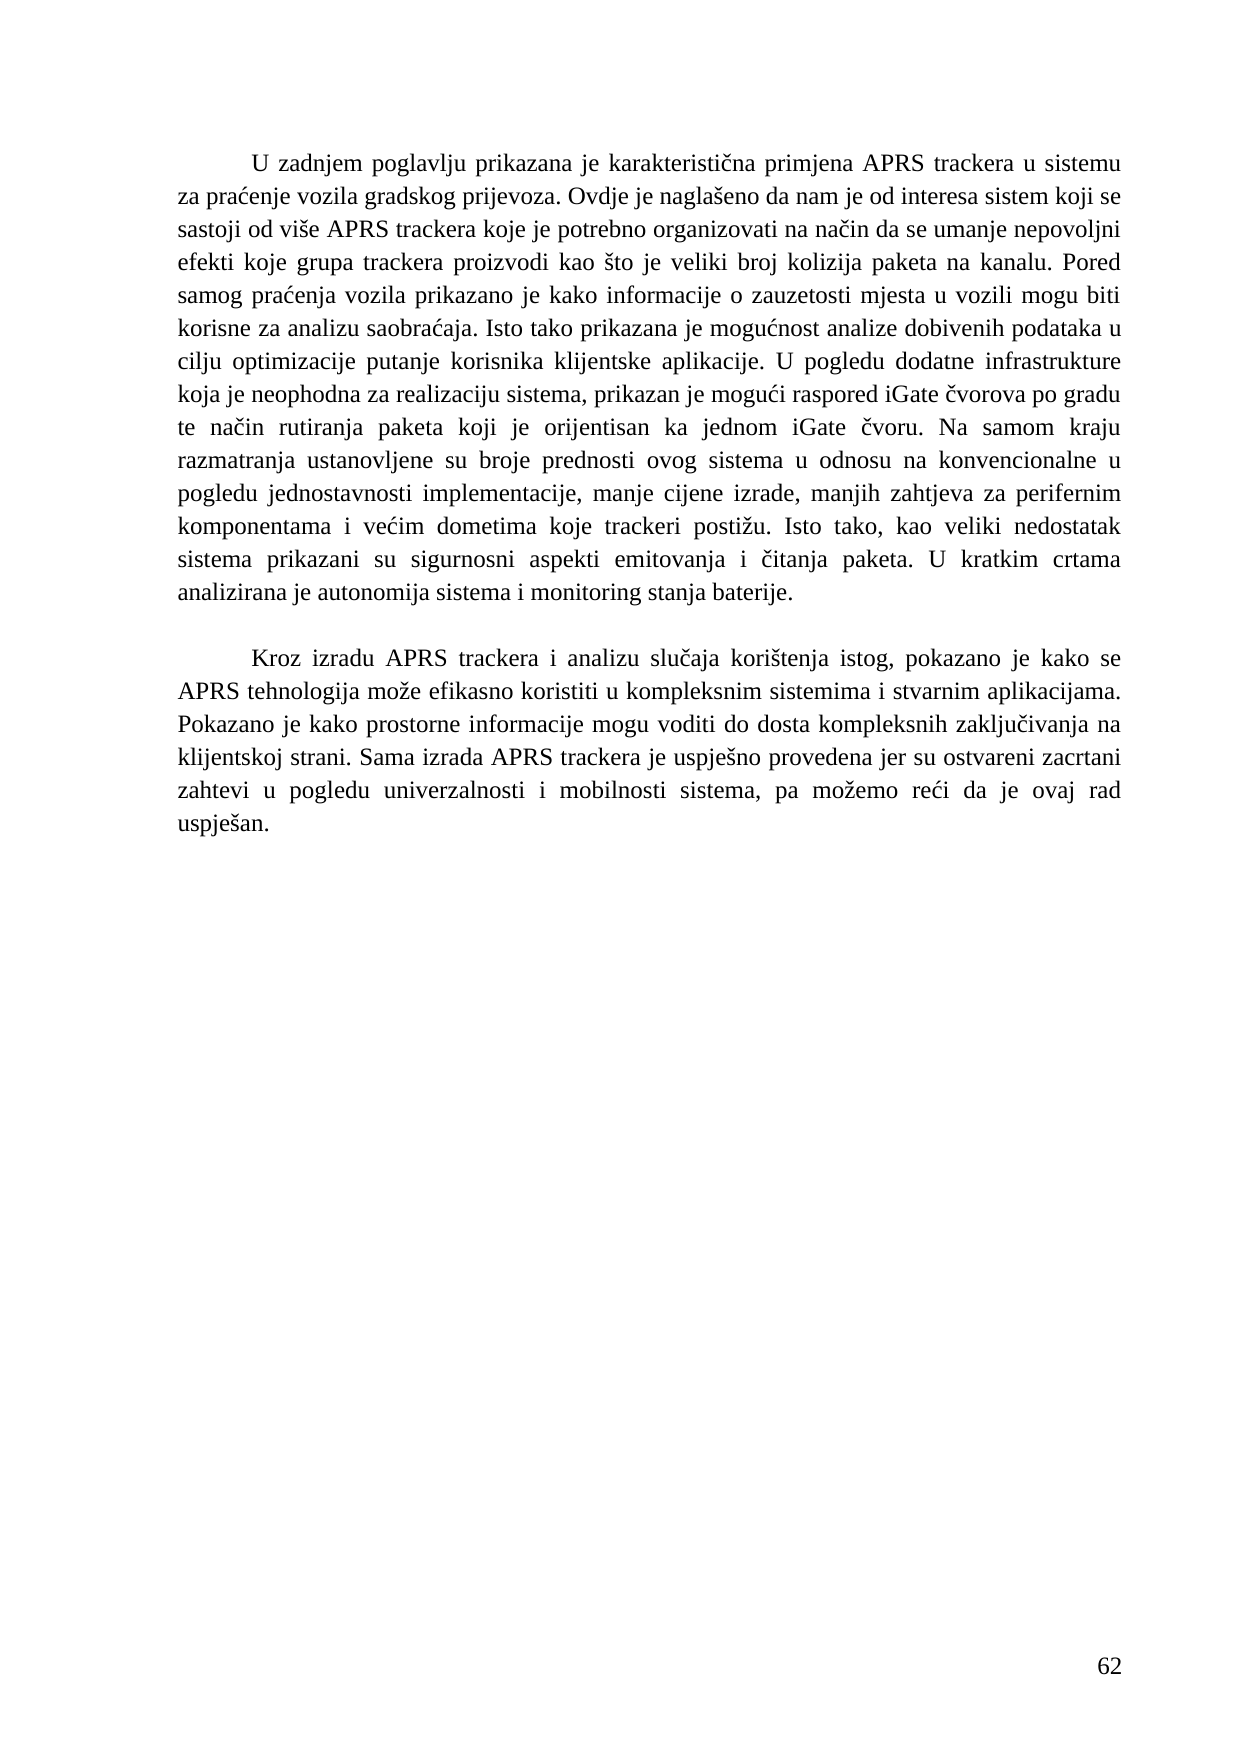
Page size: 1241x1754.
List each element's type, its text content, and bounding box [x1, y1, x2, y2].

text Kroz izradu APRS trackera i analizu slučaja korištenja istog, pokazano je kako se APRS tehnologija može efikasno koristiti u kompleksnim sistemima i stvarnim aplikacijama. Pokazano je kako prostorne informacije mogu voditi do dosta kompleksnih zaključivanja na klijentskoj strani. Sama izrada APRS trackera je uspješno provedena jer su ostvareni zacrtani zahtevi u pogledu univerzalnosti i mobilnosti sistema, pa možemo reći da je ovaj rad uspješan. [177, 643, 1122, 837]
text U zadnjem poglavlju prikazana je karakteristična primjena APRS trackera u sistemu za praćenje vozila gradskog prijevoza. Ovdje je naglašeno da nam je od interesa sistem koji se sastoji od više APRS trackera koje je potrebno organizovati na način da se umanje nepovoljni efekti koje grupa trackera proizvodi kao što je veliki broj kolizija paketa na kanalu. Pored samog praćenja vozila prikazano je kako informacije o zauzetosti mjesta u vozili mogu biti korisne za analizu saobraćaja. Isto tako prikazana je mogućnost analize dobivenih podataka u cilju optimizacije putanje korisnika klijentske aplikacije. U pogledu dodatne infrastrukture koja je neophodna za realizaciju sistema, prikazan je mogući raspored iGate čvorova po gradu te način rutiranja paketa koji je orijentisan ka jednom iGate čvoru. Na samom kraju razmatranja ustanovljene su broje prednosti ovog sistema u odnosu na konvencionalne u pogledu jednostavnosti implementacije, manje cijene izrade, manjih zahtjeva za perifernim komponentama i većim dometima koje trackeri postižu. Isto tako, kao veliki nedostatak sistema prikazani su sigurnosni aspekti emitovanja i čitanja paketa. U kratkim crtama analizirana je autonomija sistema i monitoring stanja baterije. [177, 148, 1122, 606]
